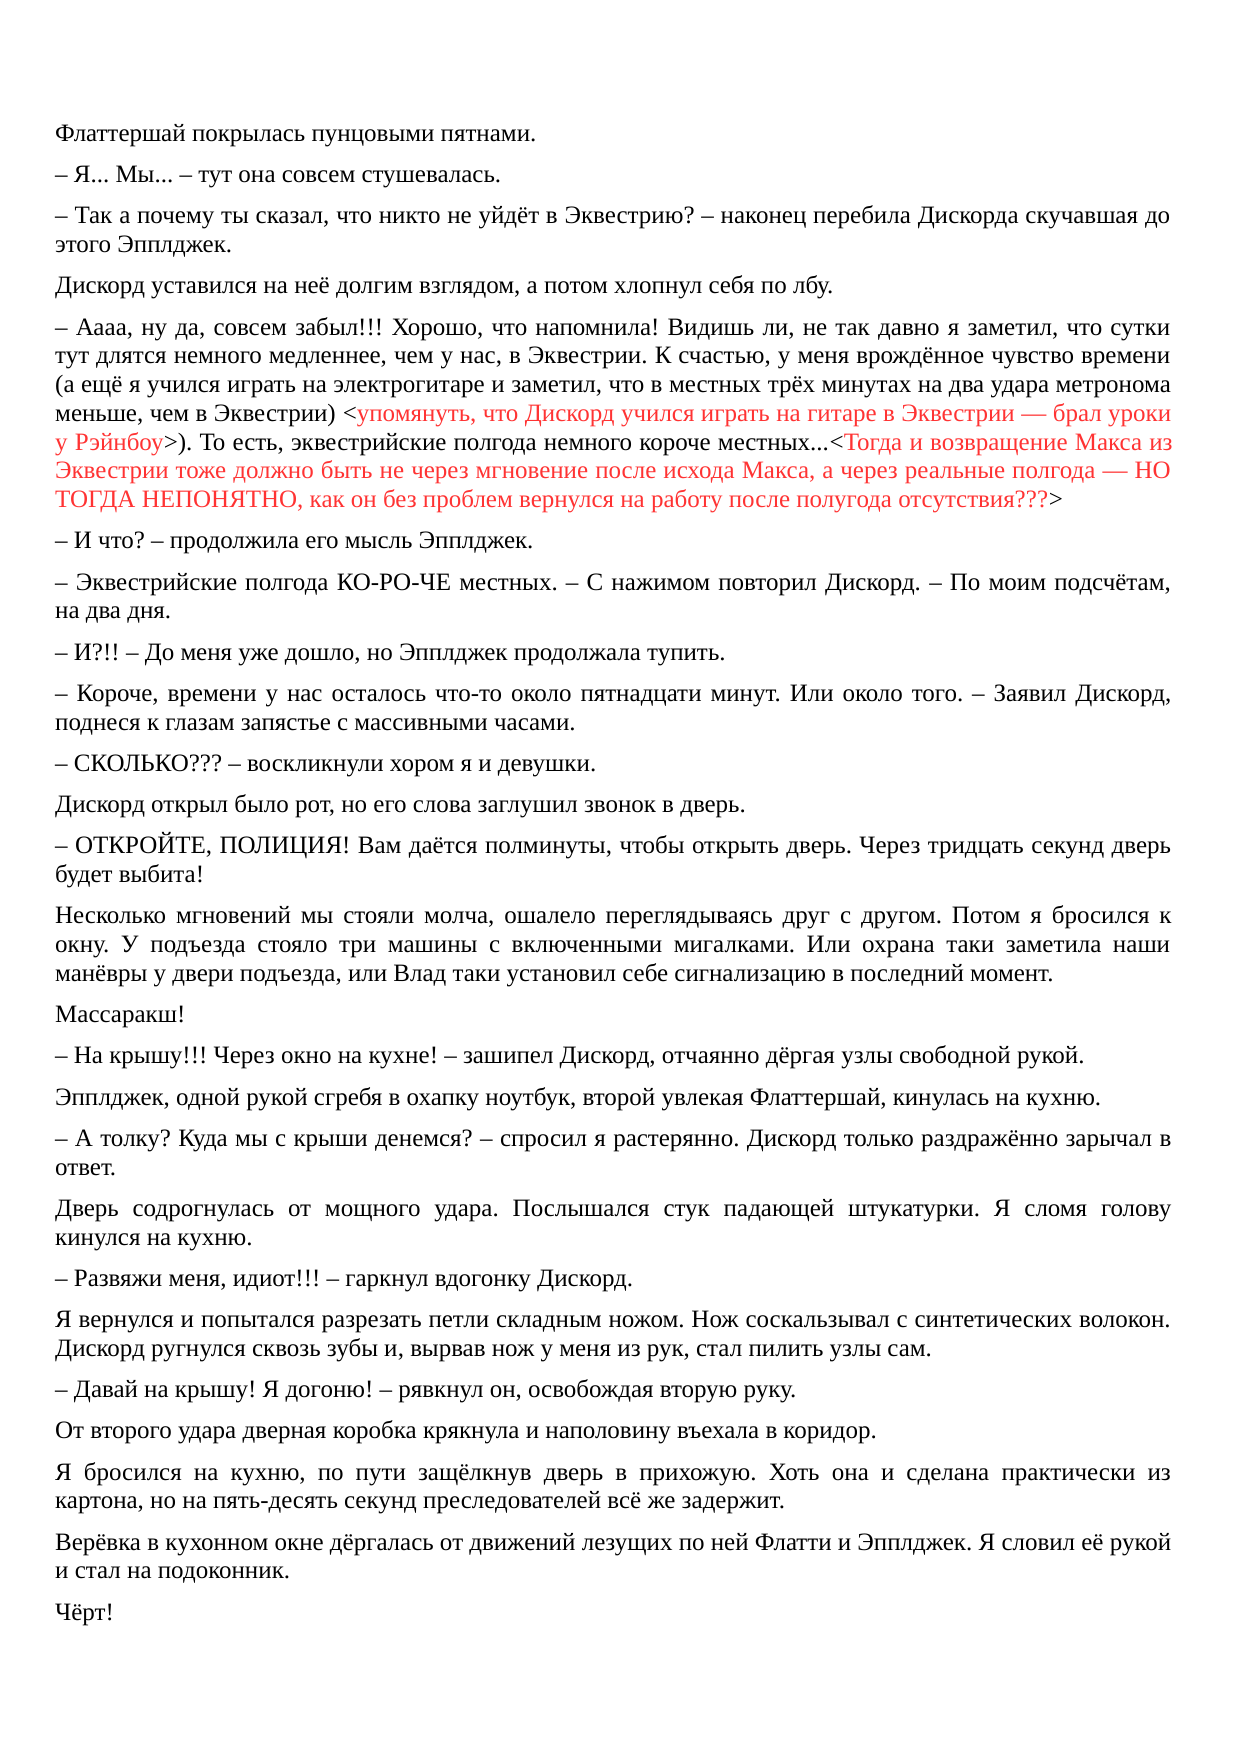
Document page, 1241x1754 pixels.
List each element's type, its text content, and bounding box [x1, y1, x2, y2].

text – Развяжи меня, идиот!!! – гаркнул вдогонку Дискорд. [55, 1263, 1172, 1292]
text – И что? – продолжила его мысль Эпплджек. [55, 526, 1172, 554]
text – СКОЛЬКО??? – воскликнули хором я и девушки. [55, 748, 1172, 777]
text Дверь содрогнулась от мощного удара. Послышался стук падающей штукатурки. Я сломя голову кинулся на кухню. [55, 1193, 1172, 1251]
text – Эквестрийские полгода КО-РО-ЧЕ местных. – С нажимом повторил Дискорд. – По моим подсчётам, на два дня. [55, 567, 1172, 624]
text Чёрт! [55, 1597, 1172, 1626]
text – На крышу!!! Через окно на кухне! – зашипел Дискорд, отчаянно дёргая узлы свободной рукой. [55, 1041, 1172, 1069]
text – Короче, времени у нас осталось что-то около пятнадцати минут. Или около того. – Заявил Дискорд, поднеся к глазам запястье с массивными часами. [55, 678, 1172, 736]
text Я бросился на кухню, по пути защёлкнув дверь в прихожую. Хоть она и сделана практически из картона, но на пять-десять секунд преследователей всё же задержит. [55, 1457, 1172, 1514]
text Флаттершай покрылась пунцовыми пятнами. [55, 118, 1172, 147]
text – Так а почему ты сказал, что никто не уйдёт в Эквестрию? – наконец перебила Дискорда скучавшая до этого Эпплджек. [55, 201, 1172, 258]
text – Давай на крышу! Я догоню! – рявкнул он, освобождая вторую руку. [55, 1374, 1172, 1403]
text От второго удара дверная коробка крякнула и наполовину въехала в коридор. [55, 1416, 1172, 1444]
text – ОТКРОЙТЕ, ПОЛИЦИЯ! Вам даётся полминуты, чтобы открыть дверь. Через тридцать секунд дверь будет выбита! [55, 831, 1172, 888]
text Массаракш! [55, 999, 1172, 1028]
text – Аааа, ну да, совсем забыл!!! Хорошо, что напомнила! Видишь ли, не так давно я заметил, что сутки тут длятся немного медленнее, чем у нас, в Эквестрии. К счастью, у меня врождённое чувство времени (а ещё я учился играть на электрогитаре и заметил, что в местных трёх минутах на два удара метронома меньше, чем в Эквестрии) <упомянуть, что Дискорд учился играть на гитаре в Эквестрии — брал уроки у Рэйнбоу>). То есть, эквестрийские полгода немного короче местных...<Тогда и возвращение Макса из Эквестрии тоже должно быть не через мгновение после исхода Макса, а через реальные полгода — НО ТОГДА НЕПОНЯТНО, как он без проблем вернулся на работу после полугода отсутствия???> [55, 312, 1172, 513]
text Несколько мгновений мы стояли молча, ошалело переглядываясь друг с другом. Потом я бросился к окну. У подъезда стояло три машины с включенными мигалками. Или охрана таки заметила наши манёвры у двери подъезда, или Влад таки установил себе сигнализацию в последний момент. [55, 901, 1172, 987]
text – А толку? Куда мы с крыши денемся? – спросил я растерянно. Дискорд только раздражённо зарычал в ответ. [55, 1123, 1172, 1181]
text – Я... Мы... – тут она совсем стушевалась. [55, 159, 1172, 188]
text Дискорд открыл было рот, но его слова заглушил звонок в дверь. [55, 789, 1172, 818]
text Дискорд уставился на неё долгим взглядом, а потом хлопнул себя по лбу. [55, 271, 1172, 299]
text Верёвка в кухонном окне дёргалась от движений лезущих по ней Флатти и Эпплджек. Я словил её рукой и стал на подоконник. [55, 1527, 1172, 1584]
text Я вернулся и попытался разрезать петли складным ножом. Нож соскальзывал с синтетических волокон. Дискорд ругнулся сквозь зубы и, вырвав нож у меня из рук, стал пилить узлы сам. [55, 1304, 1172, 1362]
text – И?!! – До меня уже дошло, но Эпплджек продолжала тупить. [55, 637, 1172, 666]
text Эпплджек, одной рукой сгребя в охапку ноутбук, второй увлекая Флаттершай, кинулась на кухню. [55, 1082, 1172, 1111]
